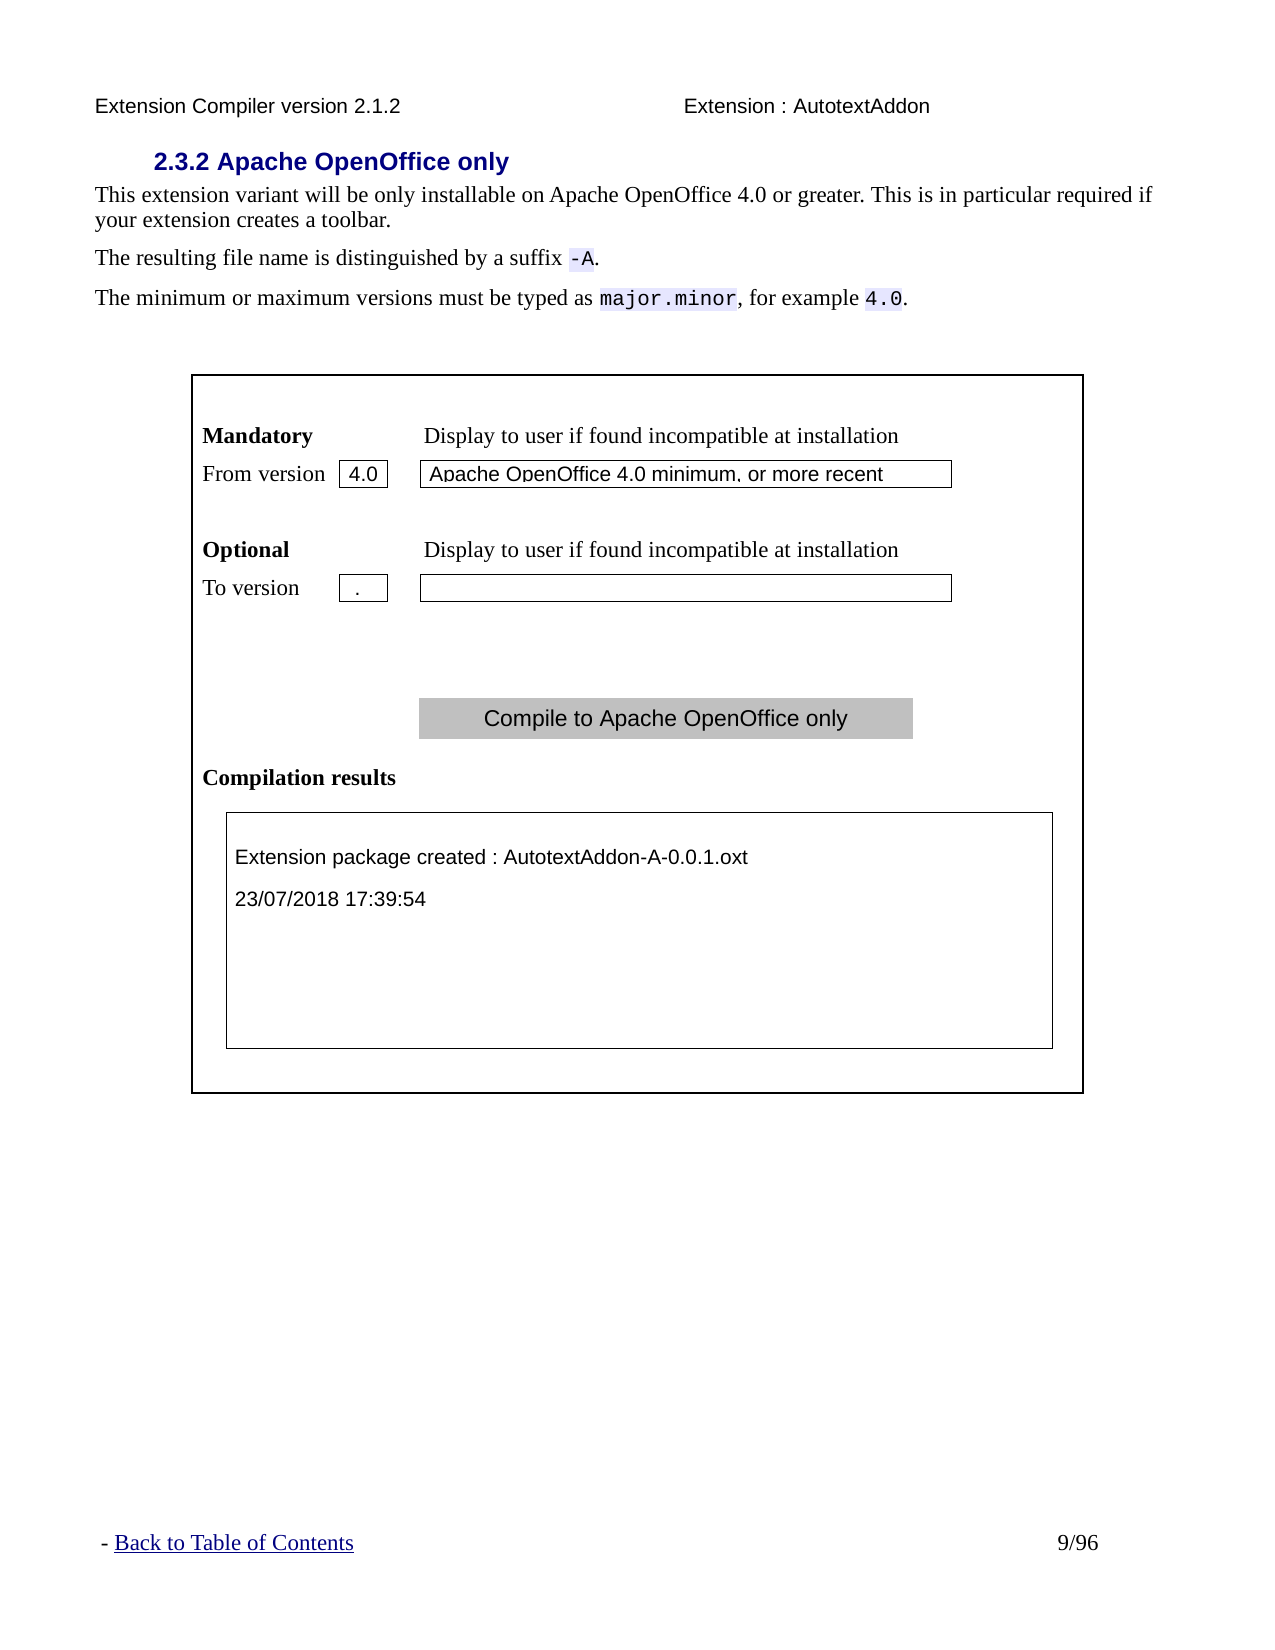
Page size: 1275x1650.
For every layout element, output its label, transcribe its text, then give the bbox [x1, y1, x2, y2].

text To version [202, 575, 339, 600]
text [388, 575, 420, 600]
text [952, 575, 1073, 600]
text Compilation results [202, 765, 1073, 791]
text Optional Display to user if found incompatible at installation [202, 537, 1073, 562]
text Mandatory Display to user if found incompatible at installation [202, 423, 1073, 448]
text This extension variant will be only installable on Apache OpenOffice 4.0 or greater. This is in particular required if your extension creates a toolbar. [94, 181, 1181, 232]
text [388, 461, 420, 486]
text The minimum or maximum versions must be typed as major.minor, for example 4.0. [94, 284, 1181, 311]
text From version [202, 461, 339, 486]
text The resulting file name is distinguished by a suffix -A. [94, 245, 1181, 272]
text [952, 461, 1073, 486]
subtitle Apache OpenOffice only [153, 147, 1181, 176]
